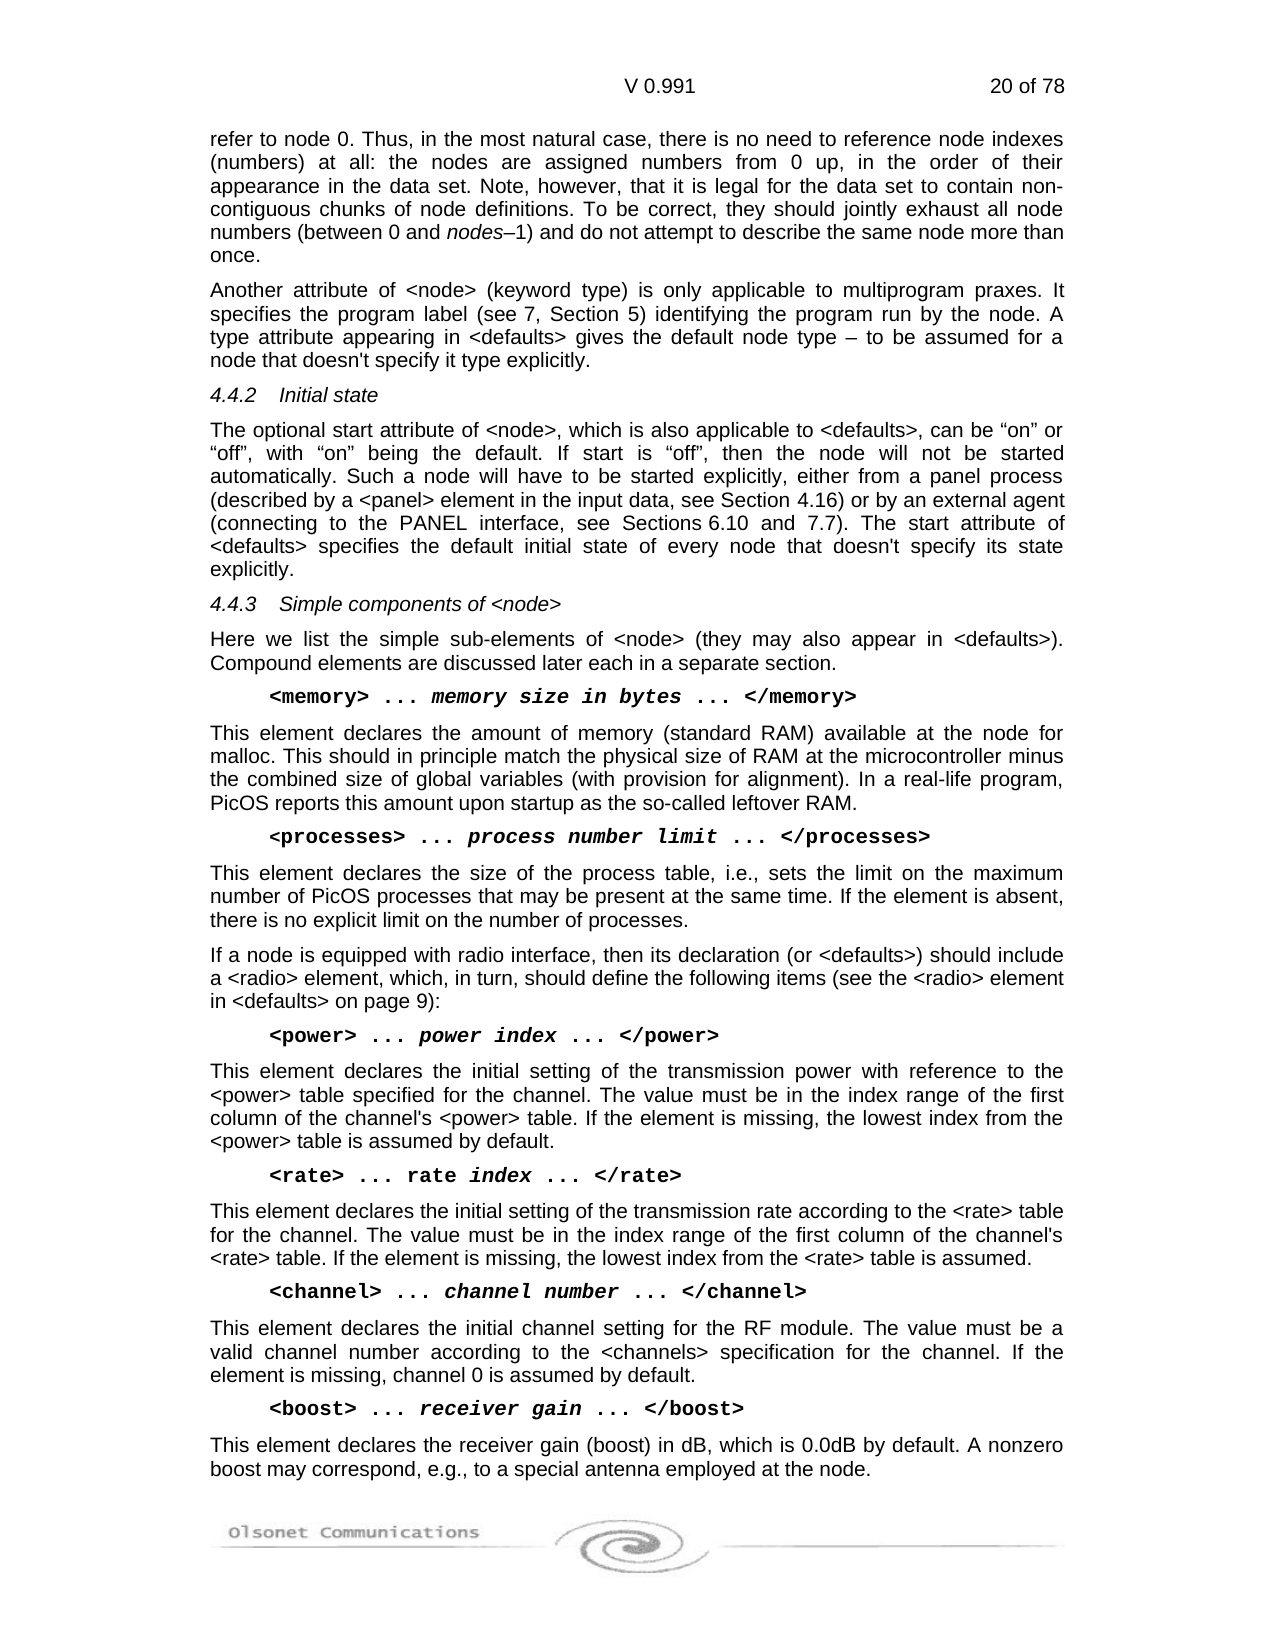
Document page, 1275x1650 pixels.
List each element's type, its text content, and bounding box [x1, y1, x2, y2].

text This element declares the initial setting of the transmission power with reference to the <power> table specified for the channel. The value must be in the index range of the first column of the channel's <power> table. If the element is missing, the lowest index from the <power> table is assumed by default. [210, 1060, 1065, 1153]
text <channel> ... channel number ... </channel> [269, 1282, 1065, 1305]
subtitle Simple components of <node> [210, 593, 1065, 616]
text If a node is equipped with radio interface, then its declaration (or <defaults>) should include a <radio> element, which, in turn, should define the following items (see the <radio> element in <defaults> on page 9): [210, 943, 1065, 1013]
text <processes> ... process number limit ... </processes> [269, 826, 1065, 850]
text This element declares the receiver gain (boost) in dB, which is 0.0dB by default. A nonzero boost may correspond, e.g., to a special antenna employed at the node. [210, 1434, 1065, 1480]
text This element declares the amount of memory (standard RAM) available at the node for malloc. This should in principle match the physical size of RAM at the microcontroller minus the combined size of global variables (with provision for alignment). In a real-life program, PicOS reports this amount upon startup as the so-called leftover RAM. [210, 722, 1065, 814]
text <rate> ... rate index ... </rate> [269, 1165, 1065, 1188]
text This element declares the initial channel setting for the RF module. The value must be a valid channel number according to the <channels> specification for the channel. If the element is missing, channel 0 is assumed by default. [210, 1317, 1065, 1387]
text <memory> ... memory size in bytes ... </memory> [269, 686, 1065, 710]
text <boost> ... receiver gain ... </boost> [269, 1398, 1065, 1422]
text Here we list the simple sub-elements of <node> (they may also appear in <defaults>). Compound elements are discussed later each in a separate section. [210, 628, 1065, 674]
picture [210, 1504, 1065, 1596]
text This element declares the initial setting of the transmission rate according to the <rate> table for the channel. The value must be in the index range of the first column of the channel's <rate> table. If the element is missing, the lowest index from the <rate> table is assumed. [210, 1200, 1065, 1270]
text Another attribute of <node> (keyword type) is only applicable to multiprogram praxes. It specifies the program label (see 7, Section 5) identifying the program run by the node. A type attribute appearing in <defaults> gives the default node type – to be assumed for a node that doesn't specify it type explicitly. [210, 279, 1065, 372]
text This element declares the size of the process table, i.e., sets the limit on the maximum number of PicOS processes that may be present at the same time. If the element is absent, there is no explicit limit on the number of processes. [210, 862, 1065, 931]
subtitle Initial state [210, 383, 1065, 407]
text The optional start attribute of <node>, which is also applicable to <defaults>, can be “on” or “off”, with “on” being the default. If start is “off”, then the node will not be started automatically. Such a node will have to be started explicitly, either from a panel process (described by a <panel> element in the input data, see Section 4.16) or by an external agent (connecting to the PANEL interface, see Sections 6.10 and 7.7). The start attribute of <defaults> specifies the default initial state of every node that doesn't specify its state explicitly. [210, 418, 1065, 581]
text <power> ... power index ... </power> [269, 1024, 1065, 1048]
text refer to node 0. Thus, in the most natural case, there is no need to reference node indexes (numbers) at all: the nodes are assigned numbers from 0 up, in the order of their appearance in the data set. Note, however, that it is legal for the data set to contain non-contiguous chunks of node definitions. To be correct, they should jointly exhaust all node numbers (between 0 and nodes–1) and do not attempt to describe the same node more than once. [210, 128, 1065, 267]
